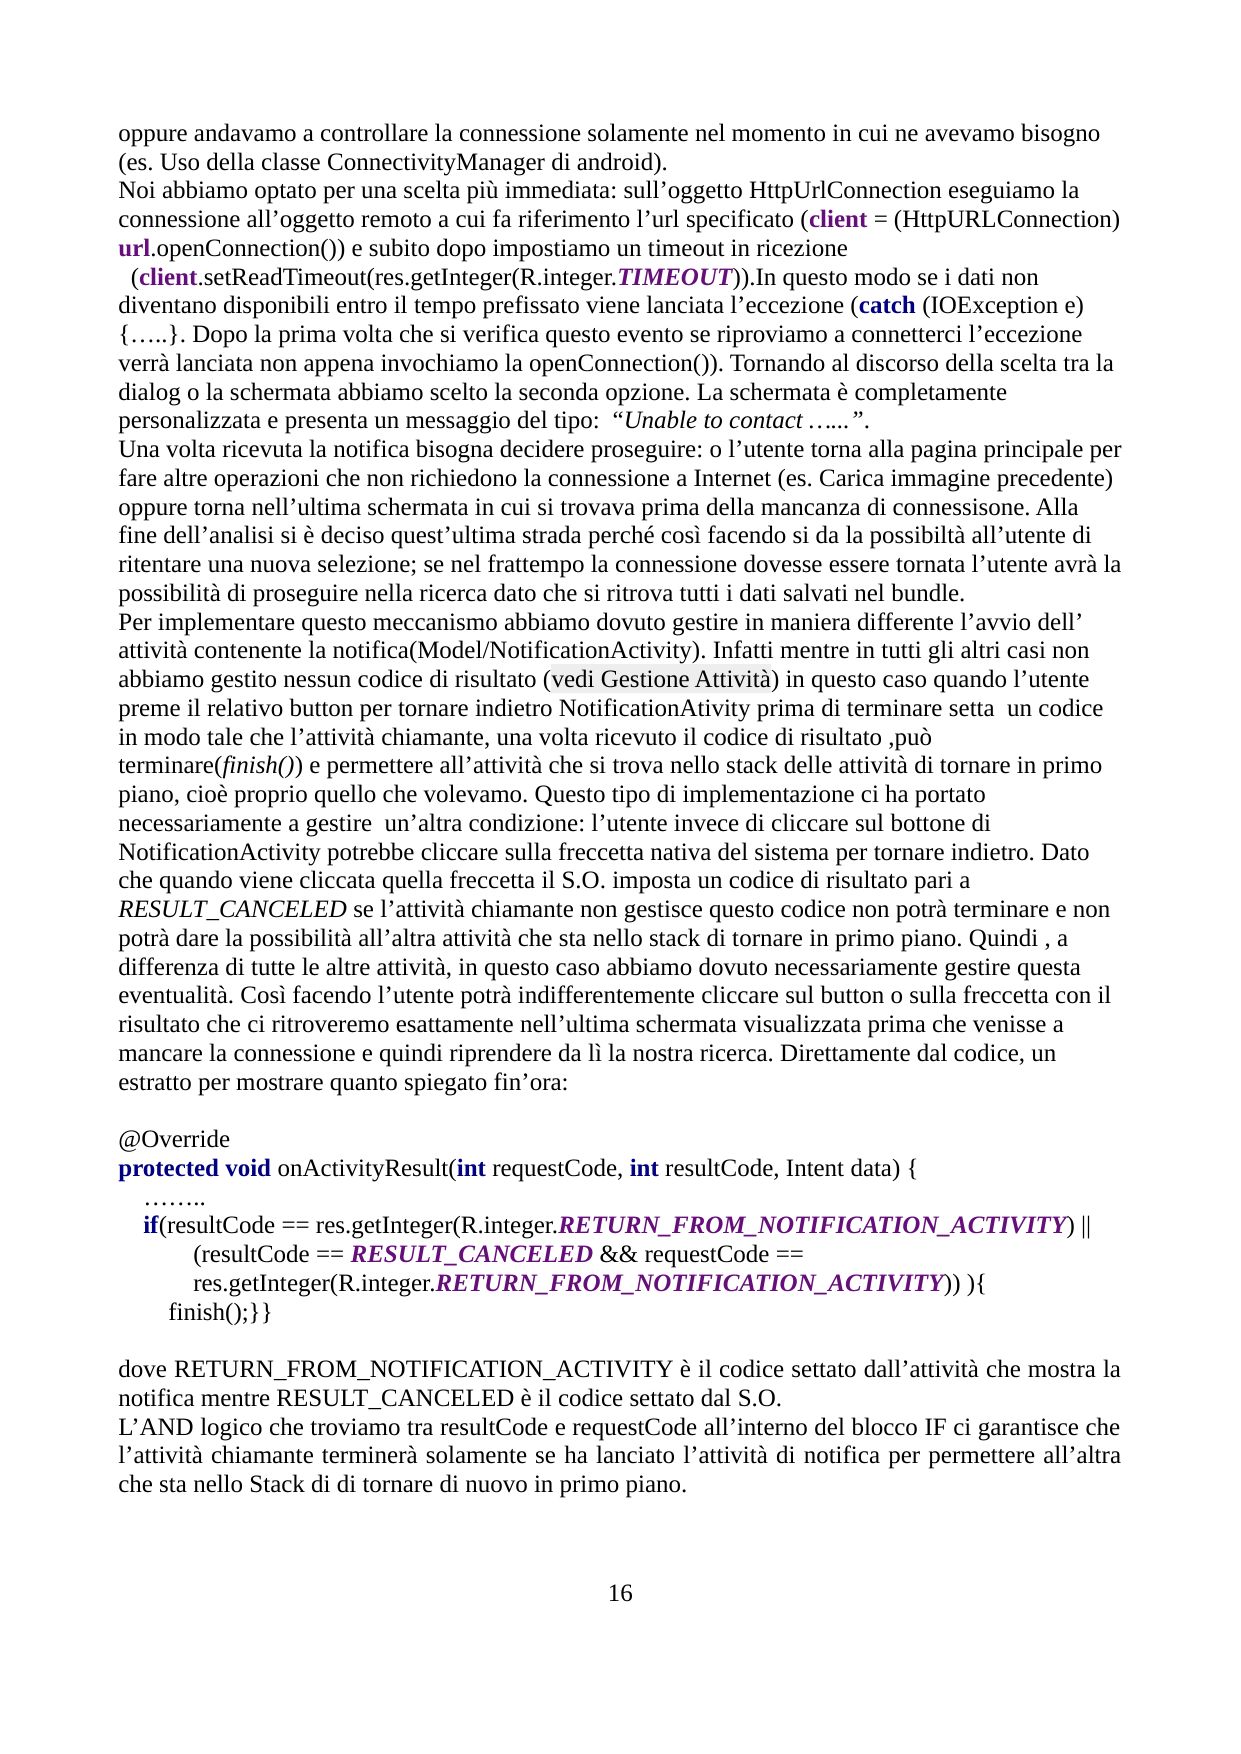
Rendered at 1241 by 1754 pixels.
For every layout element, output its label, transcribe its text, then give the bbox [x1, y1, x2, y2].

text oppure andavamo a controllare la connessione solamente nel momento in cui ne avevamo bisogno (es. Uso della classe ConnectivityManager di android). [118, 118, 1122, 176]
text dove RETURN_FROM_NOTIFICATION_ACTIVITY è il codice settato dall’attività che mostra la notifica mentre RESULT_CANCELED è il codice settato dal S.O. [118, 1354, 1122, 1412]
text res.getInteger(R.integer.RETURN_FROM_NOTIFICATION_ACTIVITY)) ){ [118, 1268, 1122, 1297]
text L’AND logico che troviamo tra resultCode e requestCode all’interno del blocco IF ci garantisce che l’attività chiamante terminerà solamente se ha lanciato l’attività di notifica per permettere all’altra che sta nello Stack di di tornare di nuovo in primo piano. [118, 1412, 1122, 1498]
text finish();}} [118, 1297, 1122, 1326]
text Noi abbiamo optato per una scelta più immediata: sull’oggetto HttpUrlConnection eseguiamo la connessione all’oggetto remoto a cui fa riferimento l’url specificato (client = (HttpURLConnection) url.openConnection()) e subito dopo impostiamo un timeout in ricezione [118, 176, 1122, 262]
text Una volta ricevuta la notifica bisogna decidere proseguire: o l’utente torna alla pagina principale per fare altre operazioni che non richiedono la connessione a Internet (es. Carica immagine precedente) oppure torna nell’ultima schermata in cui si trovava prima della mancanza di connessisone. Alla fine dell’analisi si è deciso quest’ultima strada perché così facendo si da la possibiltà all’utente di ritentare una nuova selezione; se nel frattempo la connessione dovesse essere tornata l’utente avrà la possibilità di proseguire nella ricerca dato che si ritrova tutti i dati salvati nel bundle. [118, 434, 1122, 607]
text if(resultCode == res.getInteger(R.integer.RETURN_FROM_NOTIFICATION_ACTIVITY) || [118, 1211, 1122, 1239]
text (resultCode == RESULT_CANCELED && requestCode == [118, 1239, 1122, 1268]
text (client.setReadTimeout(res.getInteger(R.integer.TIMEOUT)).In questo modo se i dati non diventano disponibili entro il tempo prefissato viene lanciata l’eccezione (catch (IOException e) {…..}. Dopo la prima volta che si verifica questo evento se riproviamo a connetterci l’eccezione verrà lanciata non appena invochiamo la openConnection()). Tornando al discorso della scelta tra la dialog o la schermata abbiamo scelto la seconda opzione. La schermata è completamente personalizzata e presenta un messaggio del tipo: “Unable to contact …...”. [118, 262, 1122, 434]
text Per implementare questo meccanismo abbiamo dovuto gestire in maniera differente l’avvio dell’ attività contenente la notifica(Model/NotificationActivity). Infatti mentre in tutti gli altri casi non abbiamo gestito nessun codice di risultato (vedi Gestione Attività) in questo caso quando l’utente preme il relativo button per tornare indietro NotificationAtivity prima di terminare setta un codice in modo tale che l’attività chiamante, una volta ricevuto il codice di risultato ,può terminare(finish()) e permettere all’attività che si trova nello stack delle attività di tornare in primo piano, cioè proprio quello che volevamo. Questo tipo di implementazione ci ha portato necessariamente a gestire un’altra condizione: l’utente invece di cliccare sul bottone di NotificationActivity potrebbe cliccare sulla freccetta nativa del sistema per tornare indietro. Dato che quando viene cliccata quella freccetta il S.O. imposta un codice di risultato pari a RESULT_CANCELED se l’attività chiamante non gestisce questo codice non potrà terminare e non potrà dare la possibilità all’altra attività che sta nello stack di tornare in primo piano. Quindi , a differenza di tutte le altre attività, in questo caso abbiamo dovuto necessariamente gestire questa eventualità. Così facendo l’utente potrà indifferentemente cliccare sul button o sulla freccetta con il risultato che ci ritroveremo esattamente nell’ultima schermata visualizzata prima che venisse a mancare la connessione e quindi riprendere da lì la nostra ricerca. Direttamente dal codice, un estratto per mostrare quanto spiegato fin’ora: [118, 607, 1122, 1096]
text protected void onActivityResult(int requestCode, int resultCode, Intent data) { [118, 1153, 1122, 1182]
text @Override [118, 1124, 1122, 1153]
text …….. [118, 1182, 1122, 1211]
